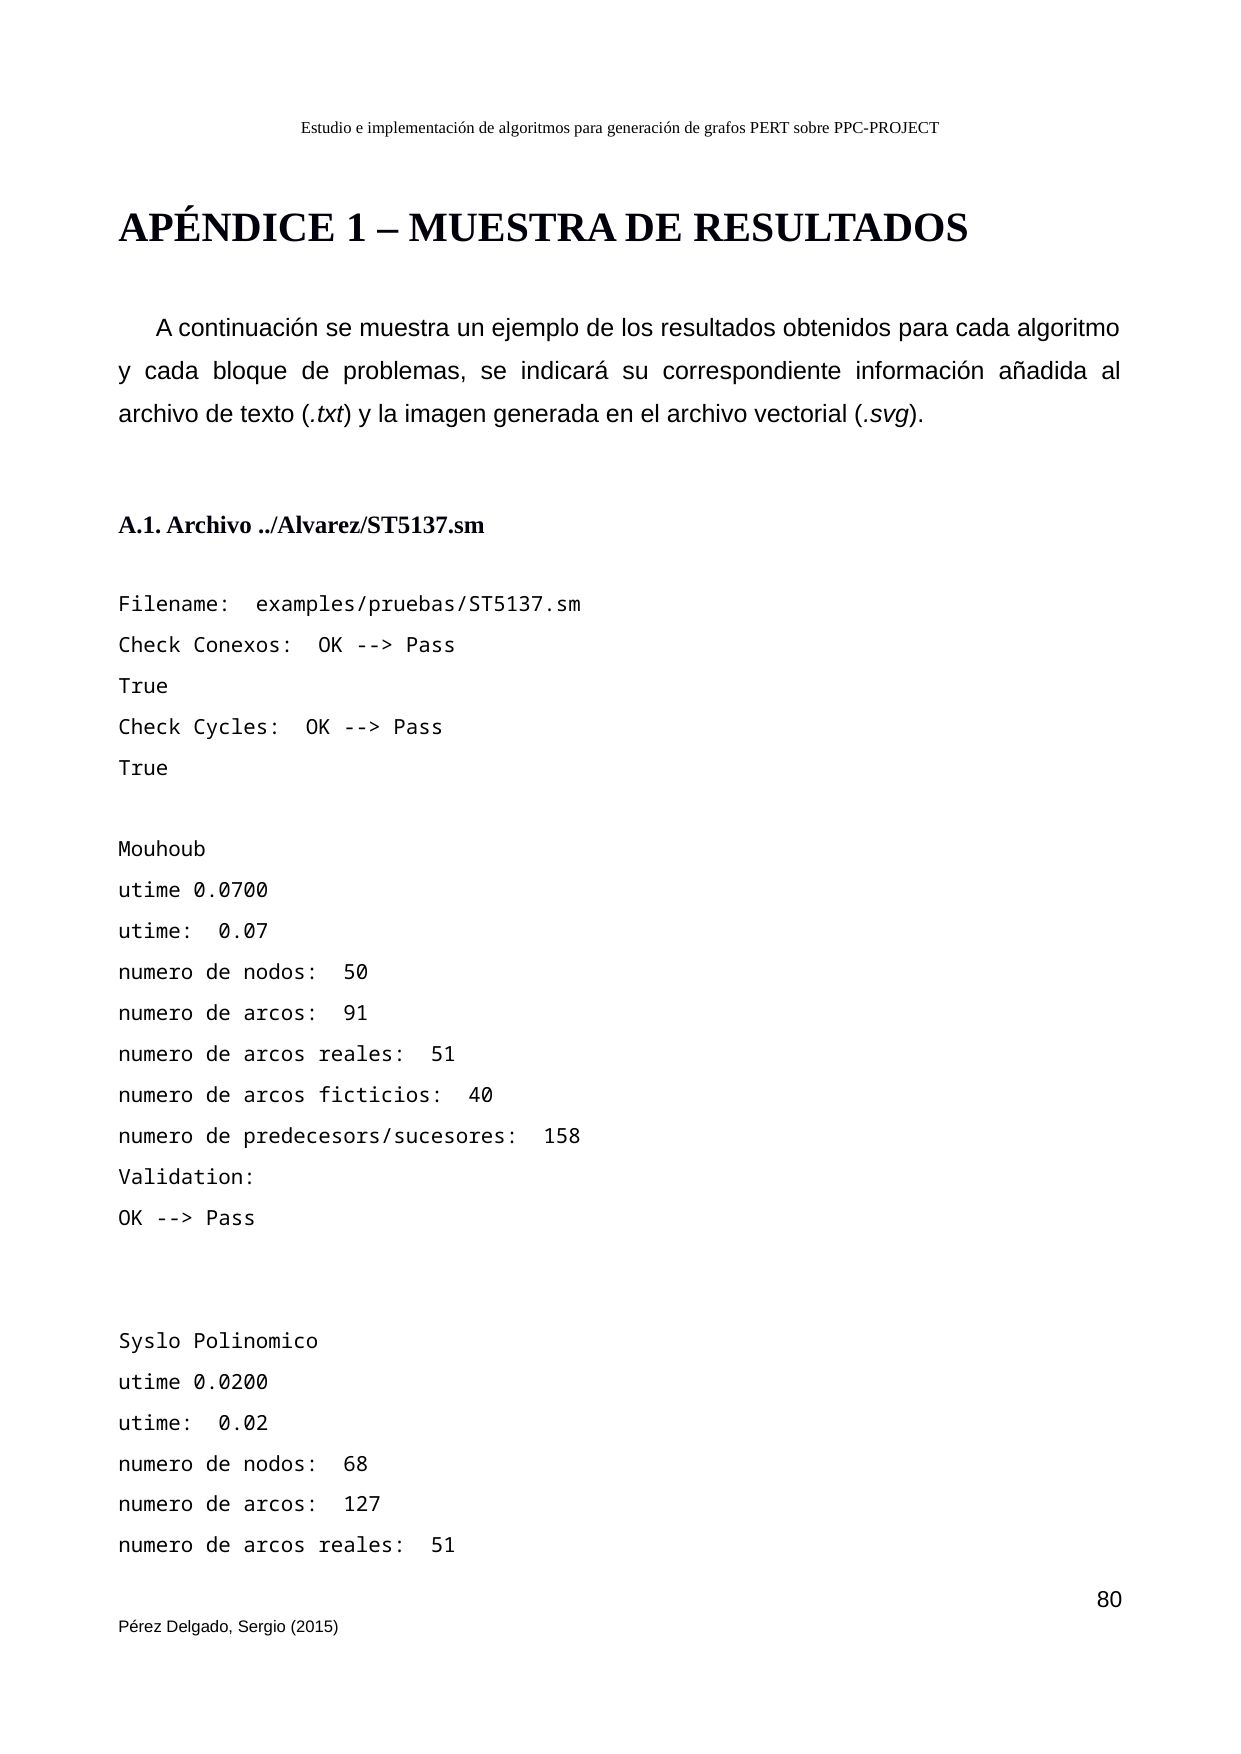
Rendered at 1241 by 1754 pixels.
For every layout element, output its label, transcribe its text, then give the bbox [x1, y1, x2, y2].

text OK --> Pass [118, 1203, 1122, 1231]
text numero de arcos reales: 51 [118, 1039, 1122, 1068]
text Validation: [118, 1162, 1122, 1191]
subtitle A.1. Archivo ../Alvarez/ST5137.sm [118, 510, 1122, 539]
text utime: 0.07 [118, 916, 1122, 945]
subtitle APÉNDICE 1 – MUESTRA DE RESULTADOS [118, 202, 1122, 250]
text numero de arcos: 91 [118, 998, 1122, 1027]
text numero de predecesors/sucesores: 158 [118, 1121, 1122, 1149]
text True [118, 671, 1122, 699]
text utime 0.0700 [118, 876, 1122, 904]
text utime: 0.02 [118, 1408, 1122, 1436]
text Check Conexos: OK --> Pass [118, 630, 1122, 658]
text utime 0.0200 [118, 1367, 1122, 1395]
text Mouhoub [118, 834, 1122, 863]
text numero de nodos: 50 [118, 957, 1122, 986]
text numero de arcos: 127 [118, 1489, 1122, 1518]
text A continuación se muestra un ejemplo de los resultados obtenidos para cada algoritmo y cada bloque de problemas, se indicará su correspondiente información añadida al archivo de texto (.txt) y la imagen generada en el archivo vectorial (.svg). [118, 313, 1122, 428]
text Check Cycles: OK --> Pass [118, 712, 1122, 740]
text Syslo Polinomico [118, 1326, 1122, 1354]
text numero de arcos ficticios: 40 [118, 1080, 1122, 1109]
text numero de arcos reales: 51 [118, 1531, 1122, 1559]
text True [118, 753, 1122, 781]
text Filename: examples/pruebas/ST5137.sm [118, 589, 1122, 617]
text numero de nodos: 68 [118, 1449, 1122, 1477]
